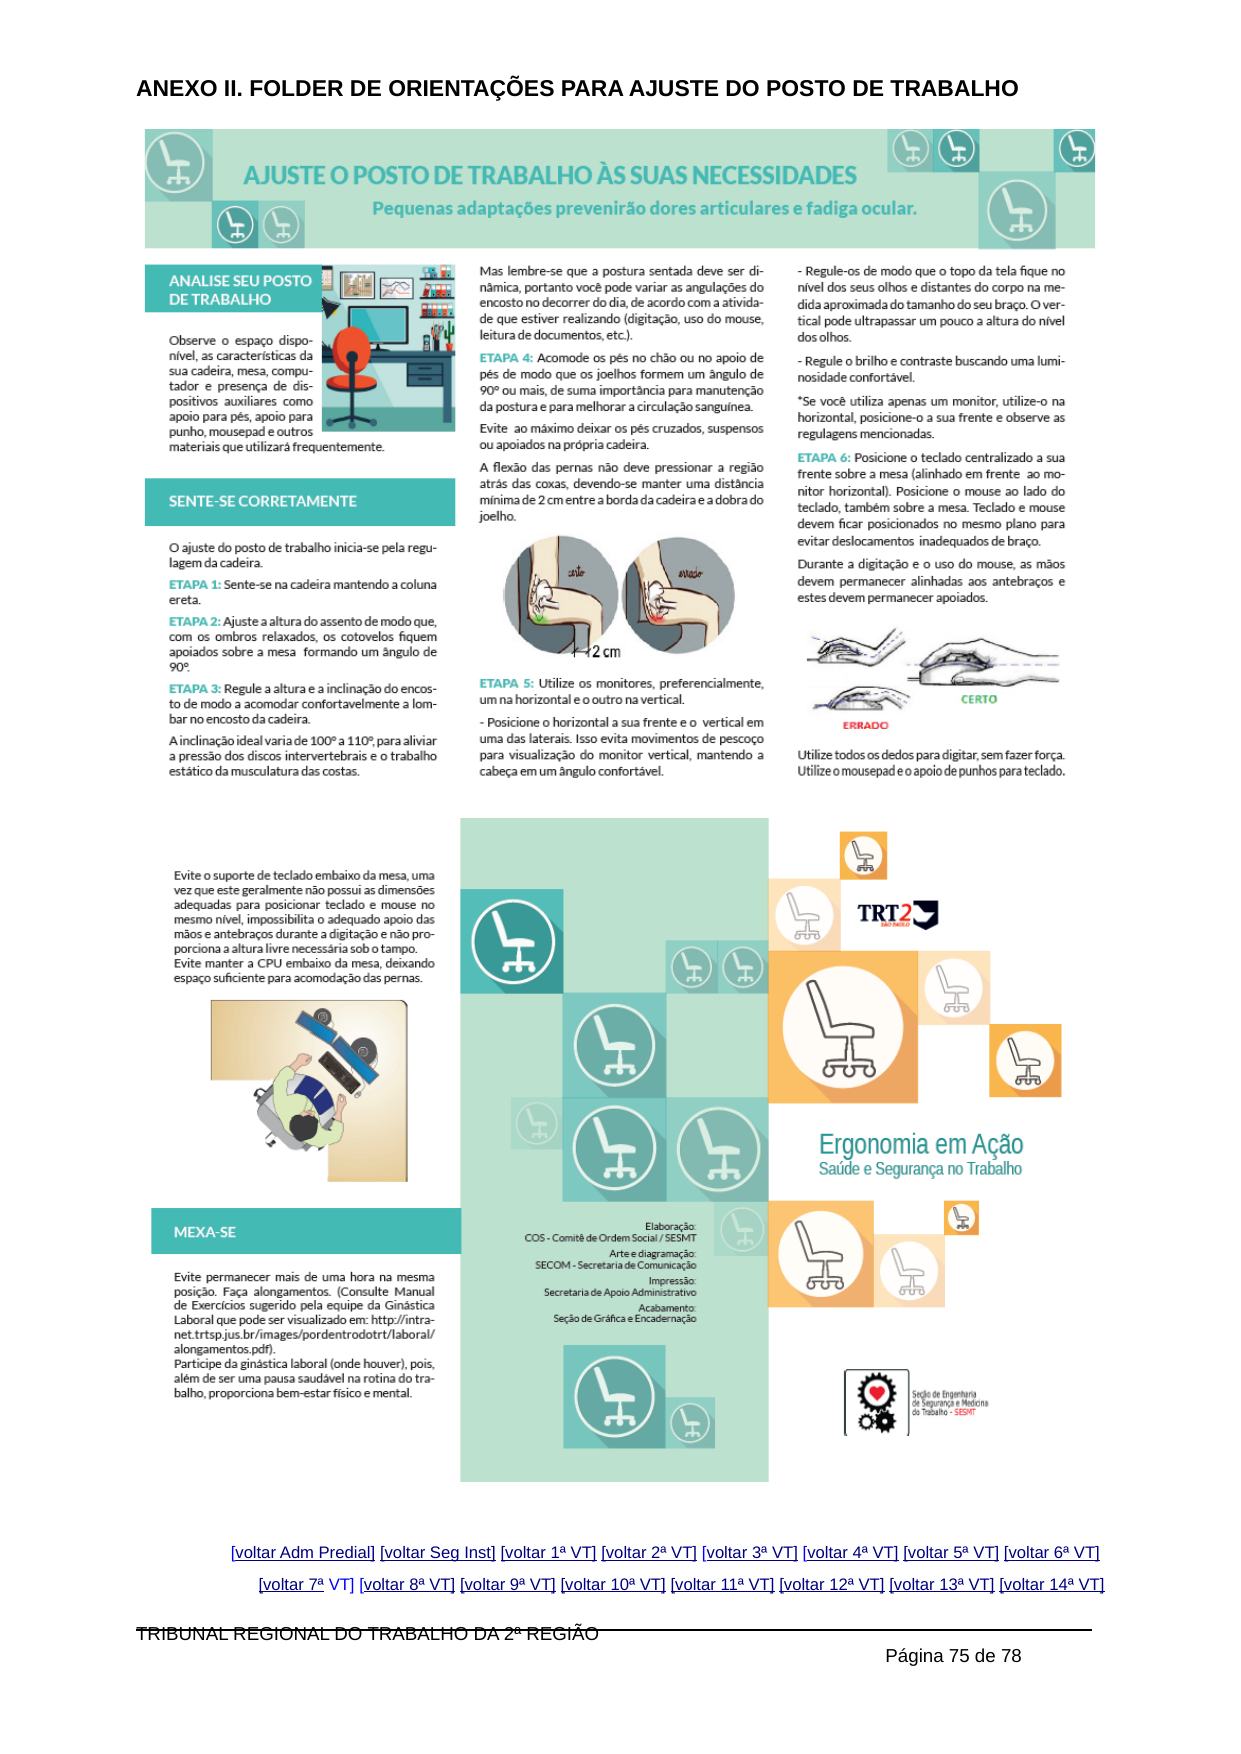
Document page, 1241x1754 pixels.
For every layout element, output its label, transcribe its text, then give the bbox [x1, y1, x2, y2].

text [voltar 7ª VT] [voltar 8ª VT] [voltar 9ª VT] [voltar 10ª VT] [voltar 11ª VT] [voltar 12ª VT] [voltar 13ª VT] [voltar 14ª VT] [136, 1574, 1104, 1593]
text ANEXO II. FOLDER DE ORIENTAÇÕES PARA AJUSTE DO POSTO DE TRABALHO [136, 75, 1104, 101]
picture [144, 129, 1096, 1482]
text [voltar Adm Predial] [voltar Seg Inst] [voltar 1ª VT] [voltar 2ª VT] [voltar 3ª VT] [voltar 4ª VT] [voltar 5ª VT] [voltar 6ª VT] [136, 1543, 1104, 1562]
